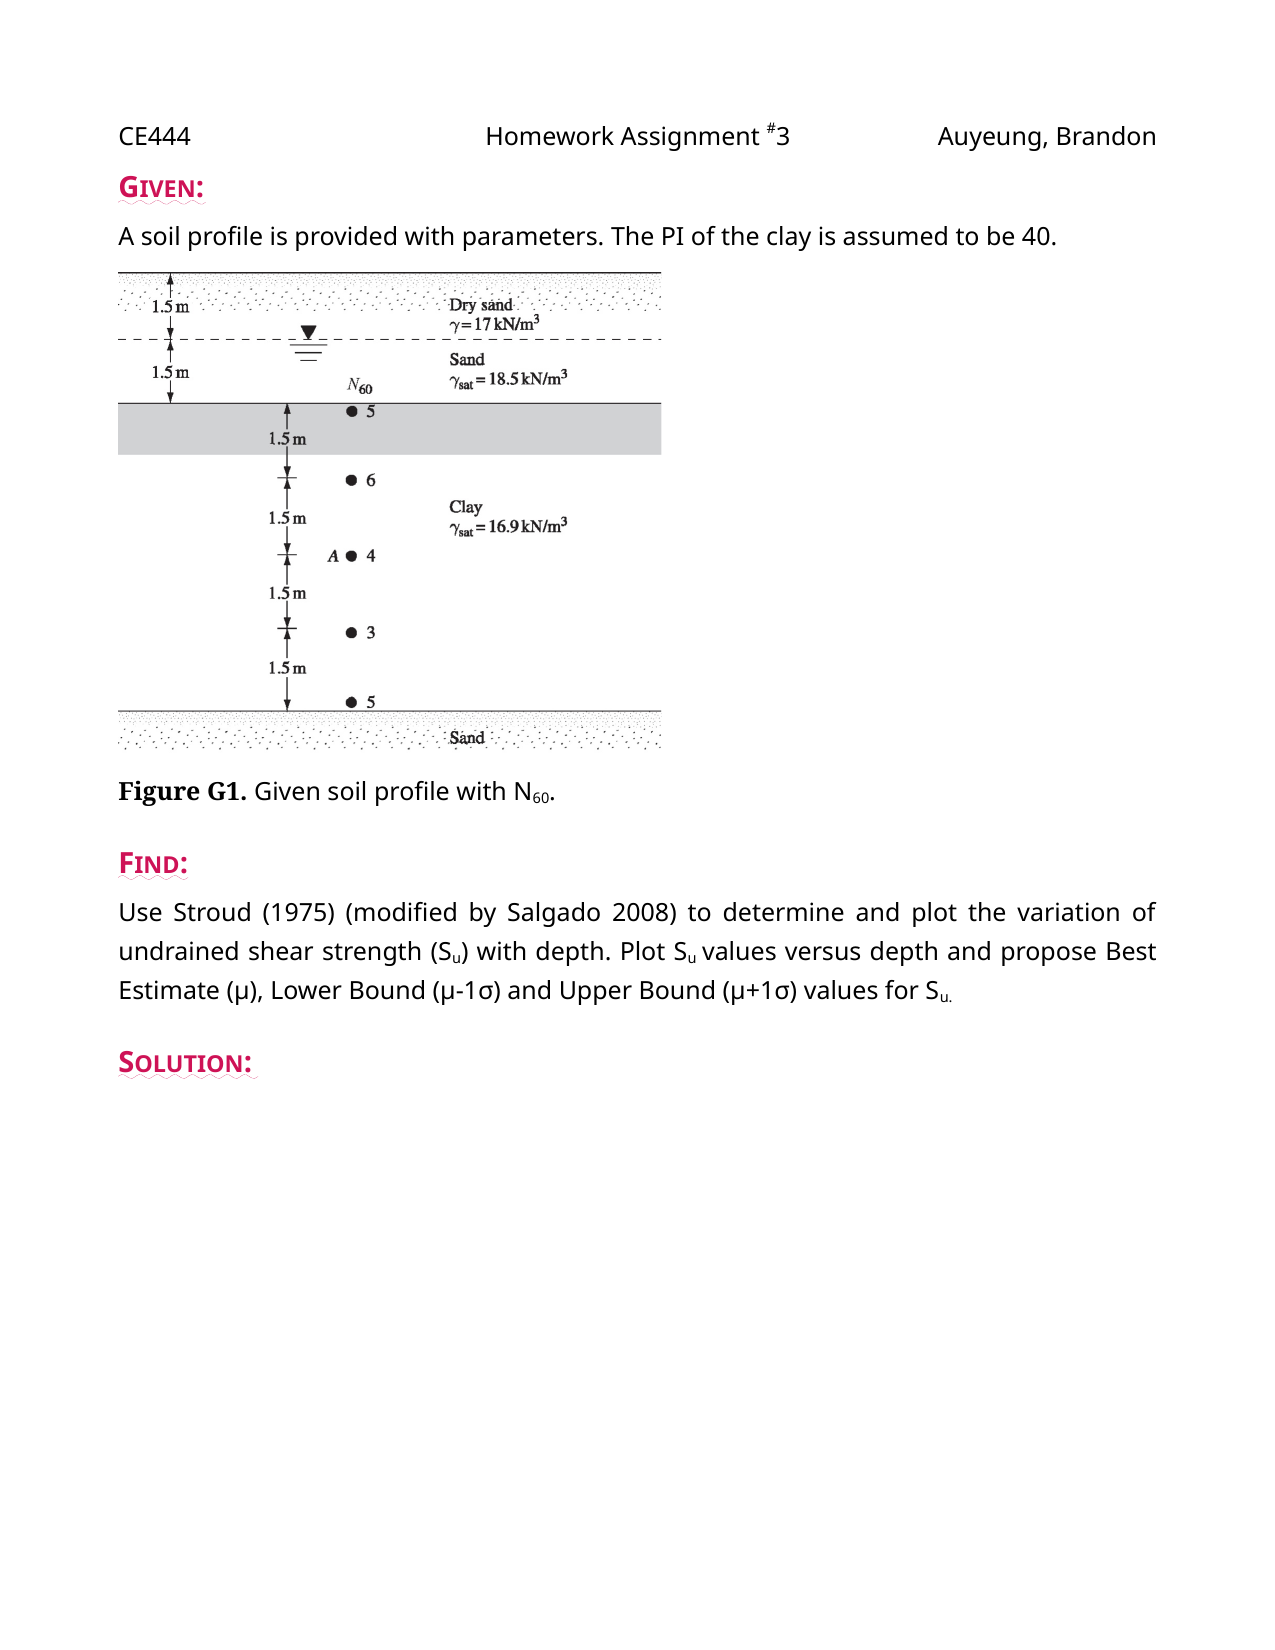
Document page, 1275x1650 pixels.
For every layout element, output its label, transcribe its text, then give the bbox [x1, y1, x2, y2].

subtitle Solution: [118, 1041, 1157, 1081]
text A soil profile is provided with parameters. The PI of the clay is assumed to be 40. [118, 219, 1157, 253]
subtitle Given: [118, 167, 1157, 206]
text Figure G1. Given soil profile with N60. [118, 774, 1157, 808]
text Use Stroud (1975) (modified by Salgado 2008) to determine and plot the variation of undrained shear strength (Su) with depth. Plot Su values versus depth and propose Best Estimate (μ), Lower Bound (μ-1σ) and Upper Bound (μ+1σ) values for Su. [118, 894, 1157, 1007]
subtitle Find: [118, 842, 1157, 882]
picture [118, 272, 662, 754]
